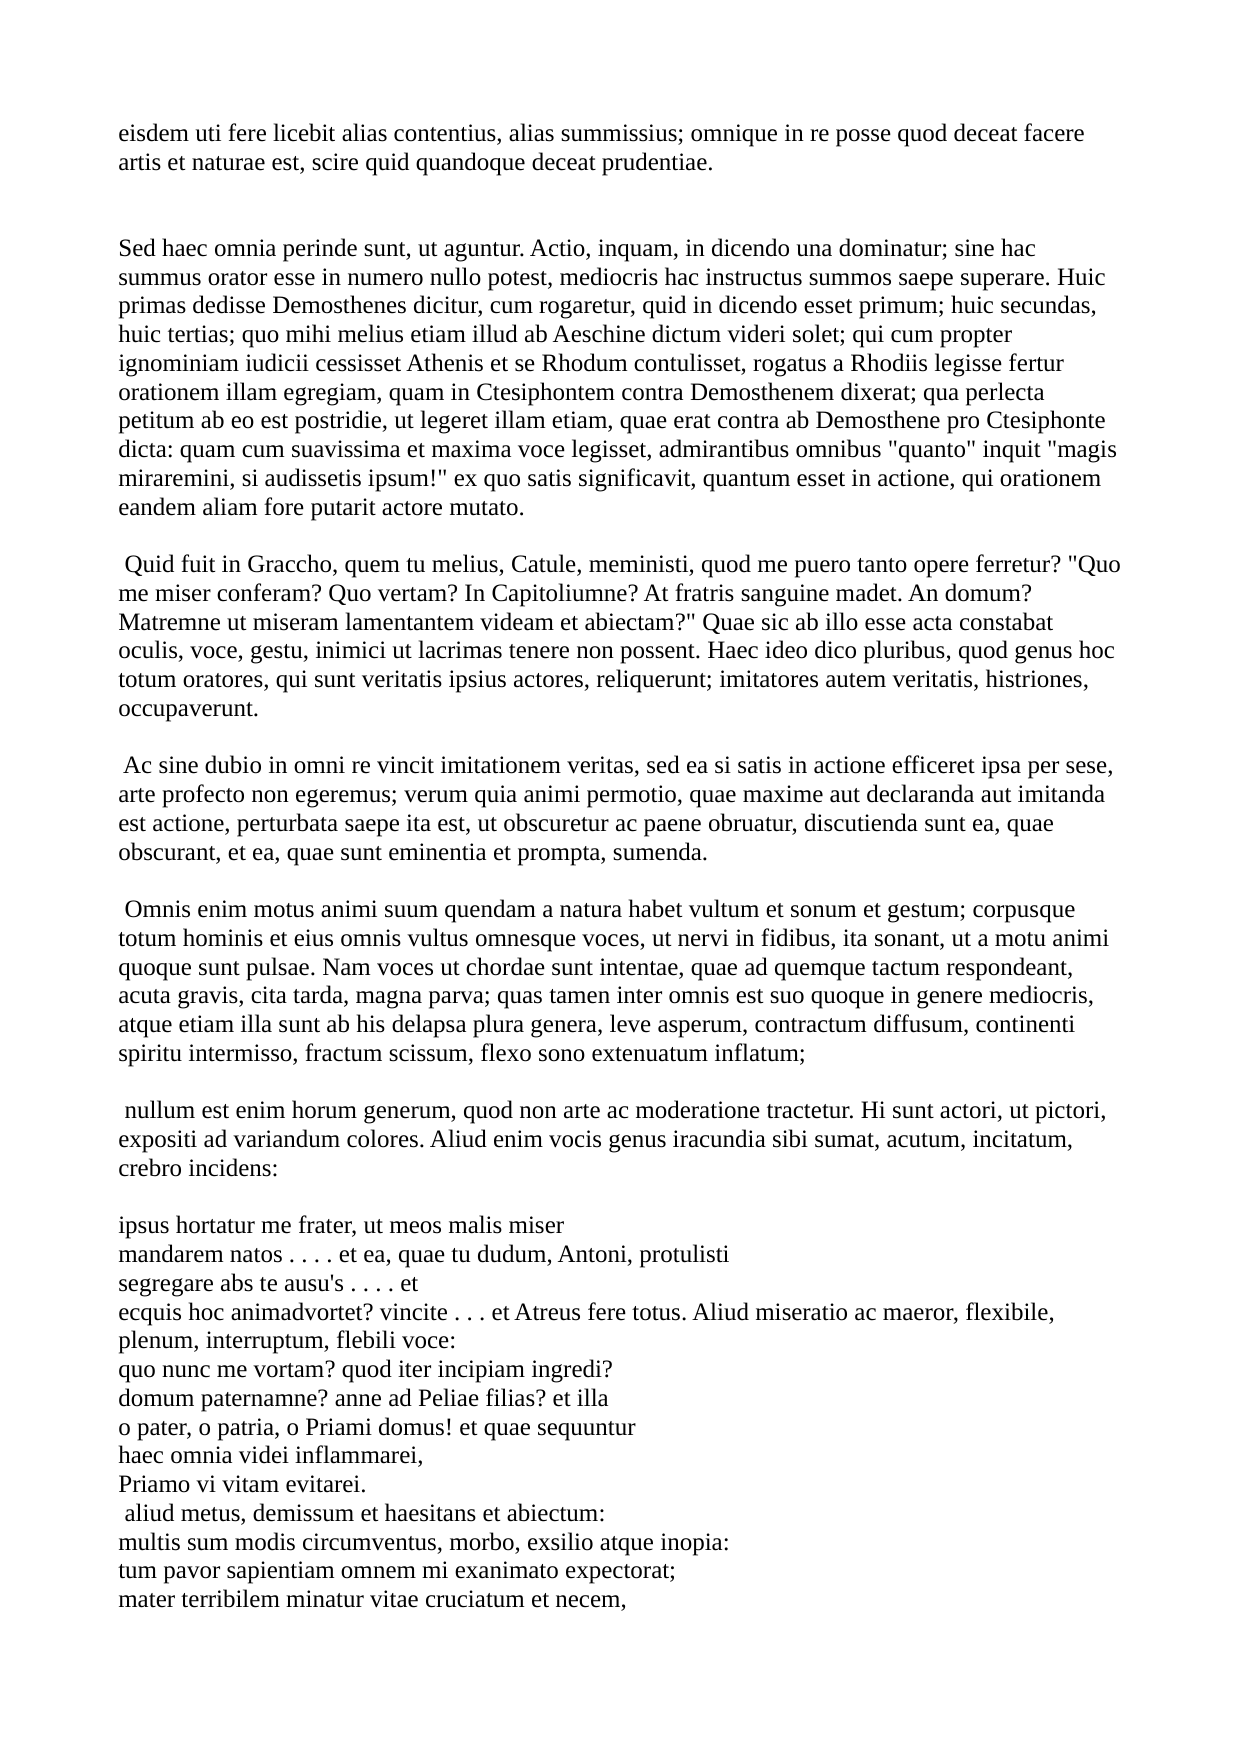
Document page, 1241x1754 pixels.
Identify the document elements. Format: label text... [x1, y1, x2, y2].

text Quid fuit in Graccho, quem tu melius, Catule, meministi, quod me puero tanto opere ferretur? "Quo me miser conferam? Quo vertam? In Capitoliumne? At fratris sanguine madet. An domum? Matremne ut miseram lamentantem videam et abiectam?" Quae sic ab illo esse acta constabat oculis, voce, gestu, inimici ut lacrimas tenere non possent. Haec ideo dico pluribus, quod genus hoc totum oratores, qui sunt veritatis ipsius actores, reliquerunt; imitatores autem veritatis, histriones, occupaverunt. [118, 549, 1122, 722]
text mandarem natos . . . . et ea, quae tu dudum, Antoni, protulisti [118, 1239, 1122, 1268]
text haec omnia videi inflammarei, [118, 1441, 1122, 1469]
text segregare abs te ausu's . . . . et [118, 1268, 1122, 1297]
text multis sum modis circumventus, morbo, exsilio atque inopia: [118, 1527, 1122, 1556]
text ipsus hortatur me frater, ut meos malis miser [118, 1211, 1122, 1239]
text o pater, o patria, o Priami domus! et quae sequuntur [118, 1412, 1122, 1441]
text aliud metus, demissum et haesitans et abiectum: [118, 1498, 1122, 1527]
text Sed haec omnia perinde sunt, ut aguntur. Actio, inquam, in dicendo una dominatur; sine hac summus orator esse in numero nullo potest, mediocris hac instructus summos saepe superare. Huic primas dedisse Demosthenes dicitur, cum rogaretur, quid in dicendo esset primum; huic secundas, huic tertias; quo mihi melius etiam illud ab Aeschine dictum videri solet; qui cum propter ignominiam iudicii cessisset Athenis et se Rhodum contulisset, rogatus a Rhodiis legisse fertur orationem illam egregiam, quam in Ctesiphontem contra Demosthenem dixerat; qua perlecta petitum ab eo est postridie, ut legeret illam etiam, quae erat contra ab Demosthene pro Ctesiphonte dicta: quam cum suavissima et maxima voce legisset, admirantibus omnibus "quanto" inquit "magis miraremini, si audissetis ipsum!" ex quo satis significavit, quantum esset in actione, qui orationem eandem aliam fore putarit actore mutato. [118, 233, 1122, 521]
text Ac sine dubio in omni re vincit imitationem veritas, sed ea si satis in actione efficeret ipsa per sese, arte profecto non egeremus; verum quia animi permotio, quae maxime aut declaranda aut imitanda est actione, perturbata saepe ita est, ut obscuretur ac paene obruatur, discutienda sunt ea, quae obscurant, et ea, quae sunt eminentia et prompta, sumenda. [118, 751, 1122, 866]
text eisdem uti fere licebit alias contentius, alias summissius; omnique in re posse quod deceat facere artis et naturae est, scire quid quandoque deceat prudentiae. [118, 118, 1122, 176]
text quo nunc me vortam? quod iter incipiam ingredi? [118, 1354, 1122, 1383]
text Omnis enim motus animi suum quendam a natura habet vultum et sonum et gestum; corpusque totum hominis et eius omnis vultus omnesque voces, ut nervi in fidibus, ita sonant, ut a motu animi quoque sunt pulsae. Nam voces ut chordae sunt intentae, quae ad quemque tactum respondeant, acuta gravis, cita tarda, magna parva; quas tamen inter omnis est suo quoque in genere mediocris, atque etiam illa sunt ab his delapsa plura genera, leve asperum, contractum diffusum, continenti spiritu intermisso, fractum scissum, flexo sono extenuatum inflatum; [118, 894, 1122, 1067]
text ecquis hoc animadvortet? vincite . . . et Atreus fere totus. Aliud miseratio ac maeror, flexibile, plenum, interruptum, flebili voce: [118, 1297, 1122, 1354]
text mater terribilem minatur vitae cruciatum et necem, [118, 1584, 1122, 1613]
text Priamo vi vitam evitarei. [118, 1469, 1122, 1498]
text tum pavor sapientiam omnem mi exanimato expectorat; [118, 1556, 1122, 1584]
text domum paternamne? anne ad Peliae filias? et illa [118, 1383, 1122, 1412]
text nullum est enim horum generum, quod non arte ac moderatione tractetur. Hi sunt actori, ut pictori, expositi ad variandum colores. Aliud enim vocis genus iracundia sibi sumat, acutum, incitatum, crebro incidens: [118, 1096, 1122, 1182]
